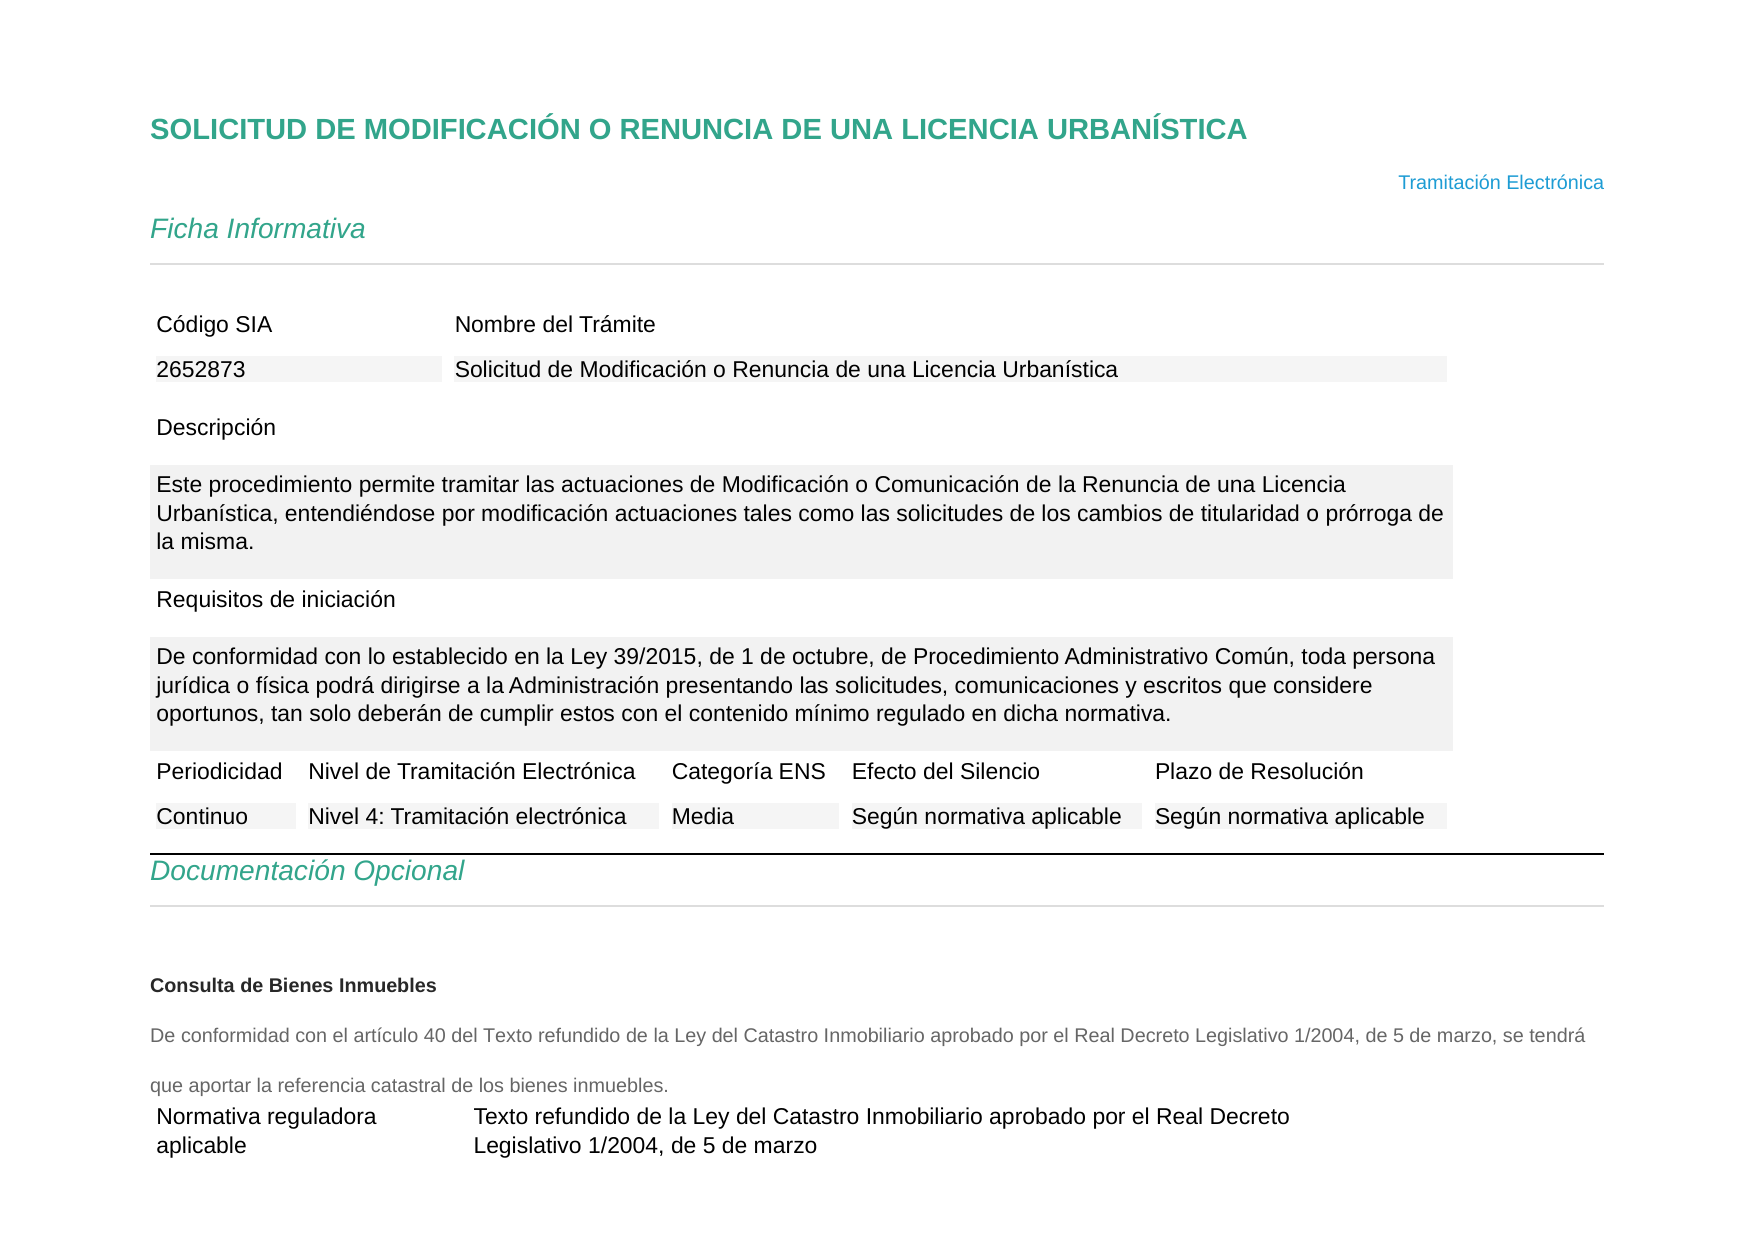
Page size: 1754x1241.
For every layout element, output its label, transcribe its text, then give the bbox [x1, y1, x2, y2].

table_header Categoría ENS Media [665, 751, 845, 853]
subtitle Documentación Opcional [150, 855, 1604, 905]
table_cell Este procedimiento permite tramitar las actuaciones de Modificación o Comunicación de la Renuncia de una Licencia Urbanística, entendiéndose por modificación actuaciones tales como las solicitudes de los cambios de titularidad o prórroga de la misma. [150, 465, 1453, 579]
text Tramitación Electrónica [150, 171, 1604, 193]
table_header Nivel de Tramitación Electrónica Nivel 4: Tramitación electrónica [302, 751, 665, 853]
table_cell Requisitos de iniciación [150, 579, 1453, 637]
subtitle SOLICITUD DE MODIFICACIÓN O RENUNCIA DE UNA LICENCIA URBANÍSTICA [150, 112, 1604, 146]
text Consulta de Bienes Inmuebles [150, 947, 1604, 997]
table_header Plazo de Resolución Según normativa aplicable [1149, 751, 1453, 853]
table_header Normativa reguladora aplicable [150, 1097, 467, 1164]
table_header Nombre del Trámite Solicitud de Modificación o Renuncia de una Licencia Urbanística [448, 305, 1453, 407]
table_header Código SIA 2652873 [150, 305, 448, 407]
subtitle Ficha Informativa [150, 212, 1604, 263]
table_header Efecto del Silencio Según normativa aplicable [845, 751, 1148, 853]
table_header Periodicidad Continuo [150, 751, 302, 853]
text De conformidad con el artículo 40 del Texto refundido de la Ley del Catastro Inmobiliario aprobado por el Real Decreto Legislativo 1/2004, de 5 de marzo, se tendrá que aportar la referencia catastral de los bienes inmuebles. [150, 997, 1604, 1097]
table_cell De conformidad con lo establecido en la Ley 39/2015, de 1 de octubre, de Procedimiento Administrativo Común, toda persona jurídica o física podrá dirigirse a la Administración presentando las solicitudes, comunicaciones y escritos que considere oportunos, tan solo deberán de cumplir estos con el contenido mínimo regulado en dicha normativa. [150, 637, 1453, 751]
table_cell Descripción [150, 407, 1453, 465]
table_header Texto refundido de la Ley del Catastro Inmobiliario aprobado por el Real Decreto Legislativo 1/2004, de 5 de marzo [467, 1097, 1403, 1164]
